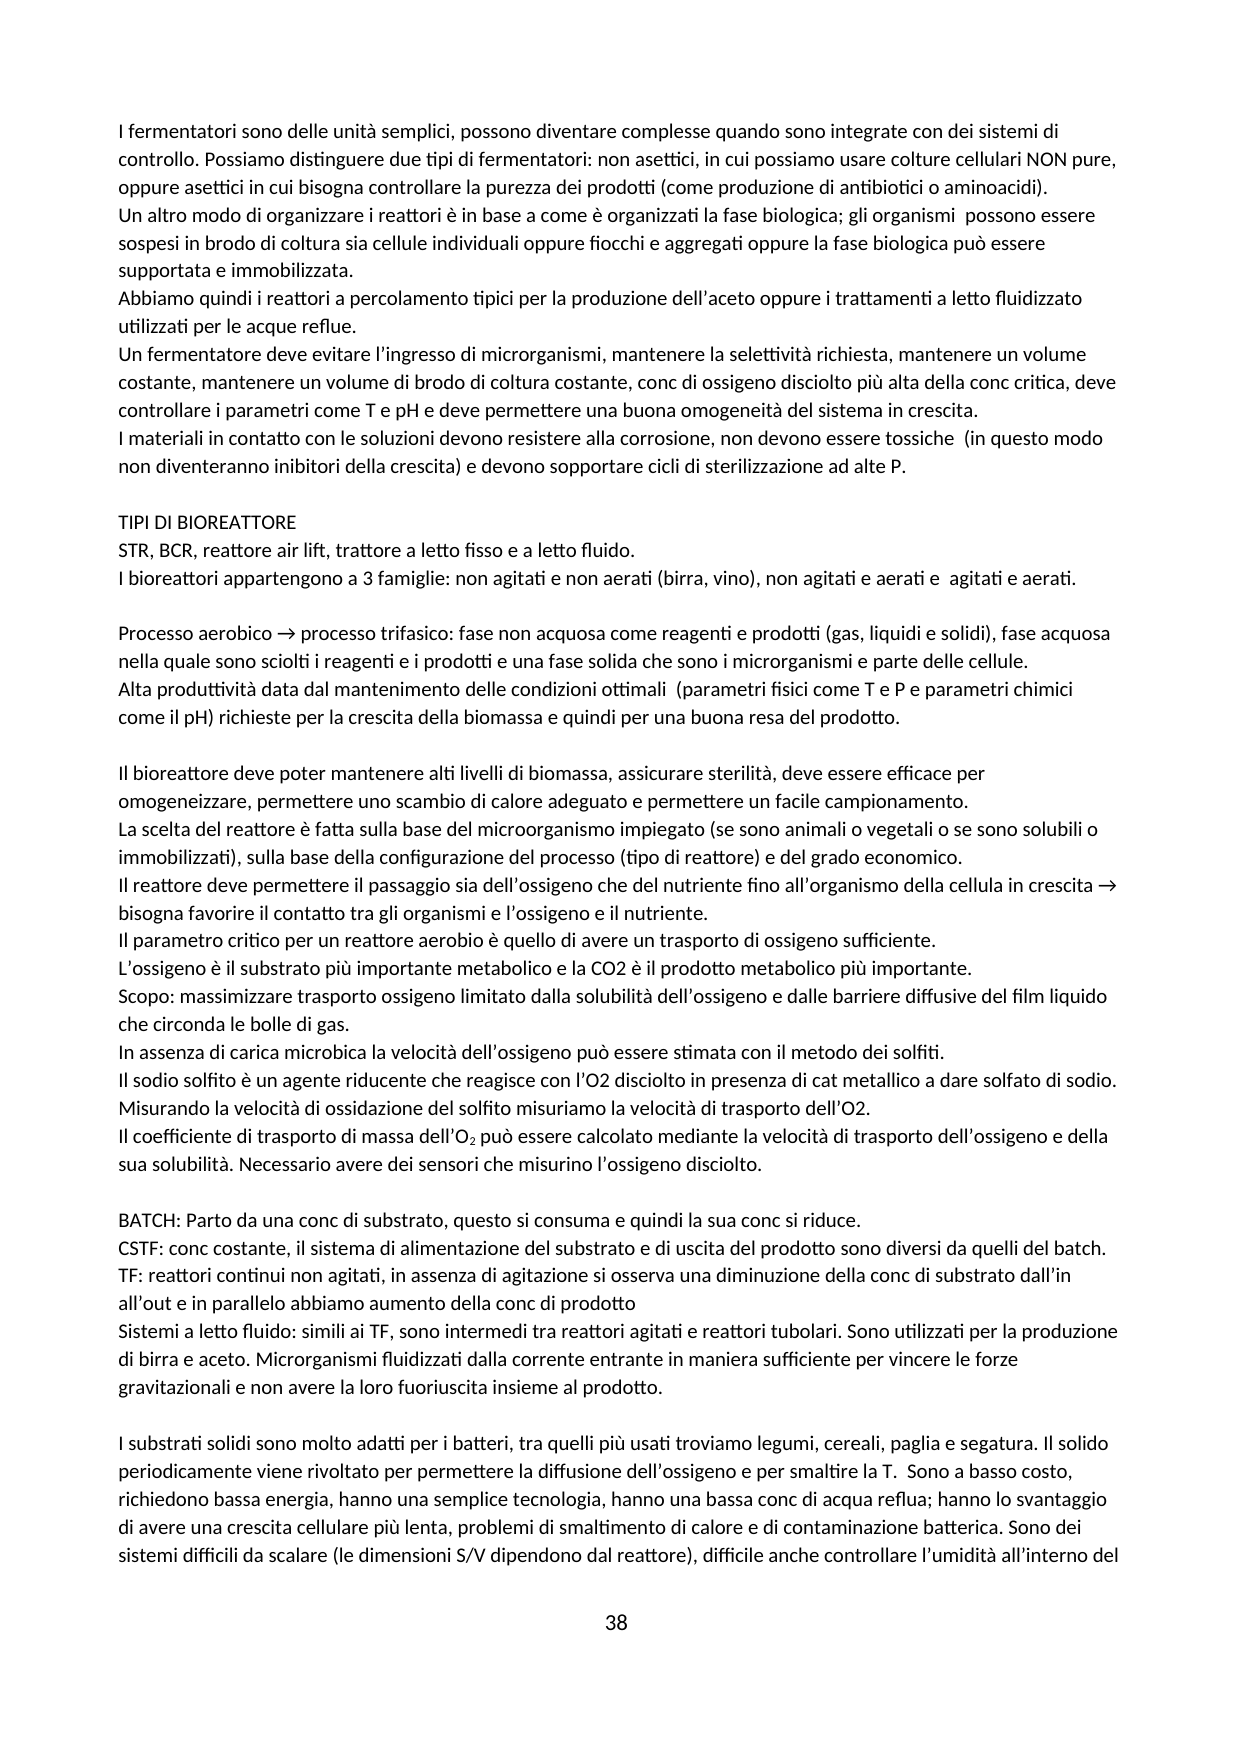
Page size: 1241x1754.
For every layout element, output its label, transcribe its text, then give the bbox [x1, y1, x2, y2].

text I fermentatori sono delle unità semplici, possono diventare complesse quando sono integrate con dei sistemi di controllo. Possiamo distinguere due tipi di fermentatori: non asettici, in cui possiamo usare colture cellulari NON pure, oppure asettici in cui bisogna controllare la purezza dei prodotti (come produzione di antibiotici o aminoacidi). Un altro modo di organizzare i reattori è in base a come è organizzati la fase biologica; gli organismi possono essere sospesi in brodo di coltura sia cellule individuali oppure fiocchi e aggregati oppure la fase biologica può essere supportata e immobilizzata. Abbiamo quindi i reattori a percolamento tipici per la produzione dell’aceto oppure i trattamenti a letto fluidizzato utilizzati per le acque reflue. Un fermentatore deve evitare l’ingresso di microrganismi, mantenere la selettività richiesta, mantenere un volume costante, mantenere un volume di brodo di coltura costante, conc di ossigeno disciolto più alta della conc critica, deve controllare i parametri come T e pH e deve permettere una buona omogeneità del sistema in crescita. I materiali in contatto con le soluzioni devono resistere alla corrosione, non devono essere tossiche (in questo modo non diventeranno inibitori della crescita) e devono sopportare cicli di sterilizzazione ad alte P. TIPI DI BIOREATTORE STR, BCR, reattore air lift, trattore a letto fisso e a letto fluido. I bioreattori appartengono a 3 famiglie: non agitati e non aerati (birra, vino), non agitati e aerati e agitati e aerati. Processo aerobico → processo trifasico: fase non acquosa come reagenti e prodotti (gas, liquidi e solidi), fase acquosa nella quale sono sciolti i reagenti e i prodotti e una fase solida che sono i microrganismi e parte delle cellule. Alta produttività data dal mantenimento delle condizioni ottimali (parametri fisici come T e P e parametri chimici come il pH) richieste per la crescita della biomassa e quindi per una buona resa del prodotto. [118, 118, 1124, 758]
text Il bioreattore deve poter mantenere alti livelli di biomassa, assicurare sterilità, deve essere efficace per omogeneizzare, permettere uno scambio di calore adeguato e permettere un facile campionamento. La scelta del reattore è fatta sulla base del microorganismo impiegato (se sono animali o vegetali o se sono solubili o immobilizzati), sulla base della configurazione del processo (tipo di reattore) e del grado economico. Il reattore deve permettere il passaggio sia dell’ossigeno che del nutriente fino all’organismo della cellula in crescita → bisogna favorire il contatto tra gli organismi e l’ossigeno e il nutriente. Il parametro critico per un reattore aerobio è quello di avere un trasporto di ossigeno sufficiente. L’ossigeno è il substrato più importante metabolico e la CO2 è il prodotto metabolico più importante. Scopo: massimizzare trasporto ossigeno limitato dalla solubilità dell’ossigeno e dalle barriere diffusive del film liquido che circonda le bolle di gas. In assenza di carica microbica la velocità dell’ossigeno può essere stimata con il metodo dei solfiti. Il sodio solfito è un agente riducente che reagisce con l’O2 disciolto in presenza di cat metallico a dare solfato di sodio. Misurando la velocità di ossidazione del solfito misuriamo la velocità di trasporto dell’O2. Il coefficiente di trasporto di massa dell’O2 può essere calcolato mediante la velocità di trasporto dell’ossigeno e della sua solubilità. Necessario avere dei sensori che misurino l’ossigeno disciolto. BATCH: Parto da una conc di substrato, questo si consuma e quindi la sua conc si riduce. CSTF: conc costante, il sistema di alimentazione del substrato e di uscita del prodotto sono diversi da quelli del batch. TF: reattori continui non agitati, in assenza di agitazione si osserva una diminuzione della conc di substrato dall’in all’out e in parallelo abbiamo aumento della conc di prodotto Sistemi a letto fluido: simili ai TF, sono intermedi tra reattori agitati e reattori tubolari. Sono utilizzati per la produzione di birra e aceto. Microrganismi fluidizzati dalla corrente entrante in maniera sufficiente per vincere le forze gravitazionali e non avere la loro fuoriuscita insieme al prodotto. I substrati solidi sono molto adatti per i batteri, tra quelli più usati troviamo legumi, cereali, paglia e segatura. Il solido periodicamente viene rivoltato per permettere la diffusione dell’ossigeno e per smaltire la T. Sono a basso costo, richiedono bassa energia, hanno una semplice tecnologia, hanno una bassa conc di acqua reflua; hanno lo svantaggio di avere una crescita cellulare più lenta, problemi di smaltimento di calore e di contaminazione batterica. Sono dei sistemi difficili da scalare (le dimensioni S/V dipendono dal reattore), difficile anche controllare l’umidità all’interno del [118, 760, 1124, 1567]
